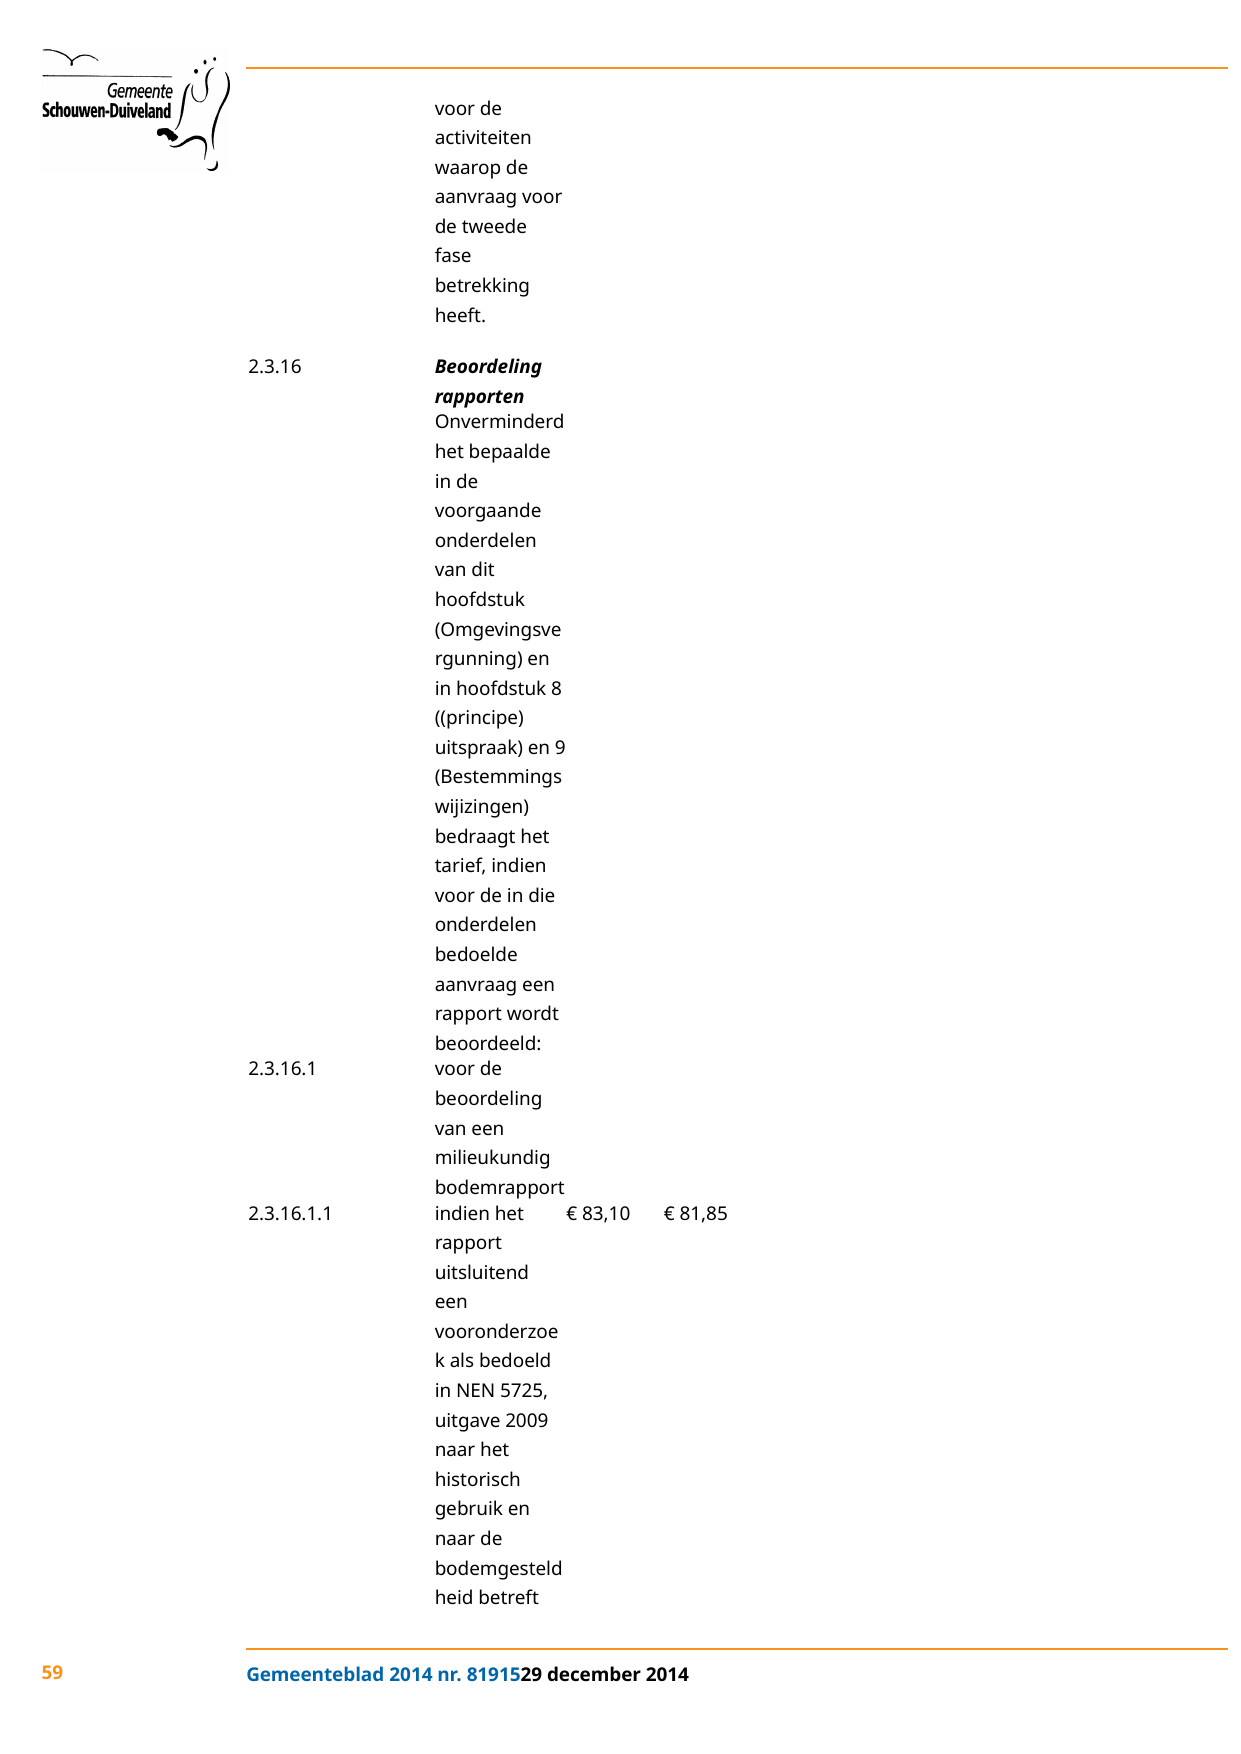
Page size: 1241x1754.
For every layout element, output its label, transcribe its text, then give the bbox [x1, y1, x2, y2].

table_cell [1054, 353, 1152, 409]
table_cell [664, 328, 761, 353]
table_cell [248, 409, 434, 1056]
table_cell indien het rapport uitsluitend een vooronderzoek als bedoeld in NEN 5725, uitgave 2009 naar het historisch gebruik en naar de bodemgesteldheid betreft [435, 1200, 566, 1610]
table_cell [956, 353, 1054, 409]
table_cell 2.3.16 [248, 353, 434, 409]
table_cell [956, 409, 1054, 1056]
table_cell [956, 328, 1054, 353]
table_cell € 83,10 [566, 1200, 664, 1610]
table_cell [1054, 1056, 1152, 1200]
table_cell [859, 409, 956, 1056]
table_cell [435, 328, 566, 353]
table_cell [566, 1056, 664, 1200]
table_cell [664, 353, 761, 409]
table_cell [761, 409, 859, 1056]
table_cell [761, 95, 859, 328]
table_cell [859, 1056, 956, 1200]
table_cell [248, 95, 434, 328]
table_cell [956, 1056, 1054, 1200]
table_cell [664, 95, 761, 328]
table_cell [956, 95, 1054, 328]
table_cell voor de beoordeling van een milieukundig bodemrapport [435, 1056, 566, 1200]
table_cell [859, 353, 956, 409]
table_cell [1054, 409, 1152, 1056]
table_cell [761, 1200, 859, 1610]
table_cell [664, 1056, 761, 1200]
table_cell 2.3.16.1 [248, 1056, 434, 1200]
table_cell [761, 353, 859, 409]
table_cell [1054, 328, 1152, 353]
table_cell [664, 409, 761, 1056]
table_cell [859, 328, 956, 353]
table_cell [566, 409, 664, 1056]
picture [41, 47, 231, 172]
table_cell [248, 328, 434, 353]
table_cell Beoordeling rapporten [435, 353, 566, 409]
table_cell [859, 1200, 956, 1610]
table_cell [956, 1200, 1054, 1610]
table_cell € 81,85 [664, 1200, 761, 1610]
table_cell [1054, 1200, 1152, 1610]
table_cell [859, 95, 956, 328]
table_cell [761, 328, 859, 353]
table_cell [566, 95, 664, 328]
table_cell voor de activiteiten waarop de aanvraag voor de tweede fase betrekking heeft. [435, 95, 566, 328]
table_cell [566, 328, 664, 353]
table_cell [1054, 95, 1152, 328]
table_cell 2.3.16.1.1 [248, 1200, 434, 1610]
table_cell Onverminderd het bepaalde in de voorgaande onderdelen van dit hoofdstuk (Omgevingsvergunning) en in hoofdstuk 8 ((principe) uitspraak) en 9 (Bestemmingswijizingen) bedraagt het tarief, indien voor de in die onderdelen bedoelde aanvraag een rapport wordt beoordeeld: [435, 409, 566, 1056]
table_cell [566, 353, 664, 409]
table_cell [761, 1056, 859, 1200]
